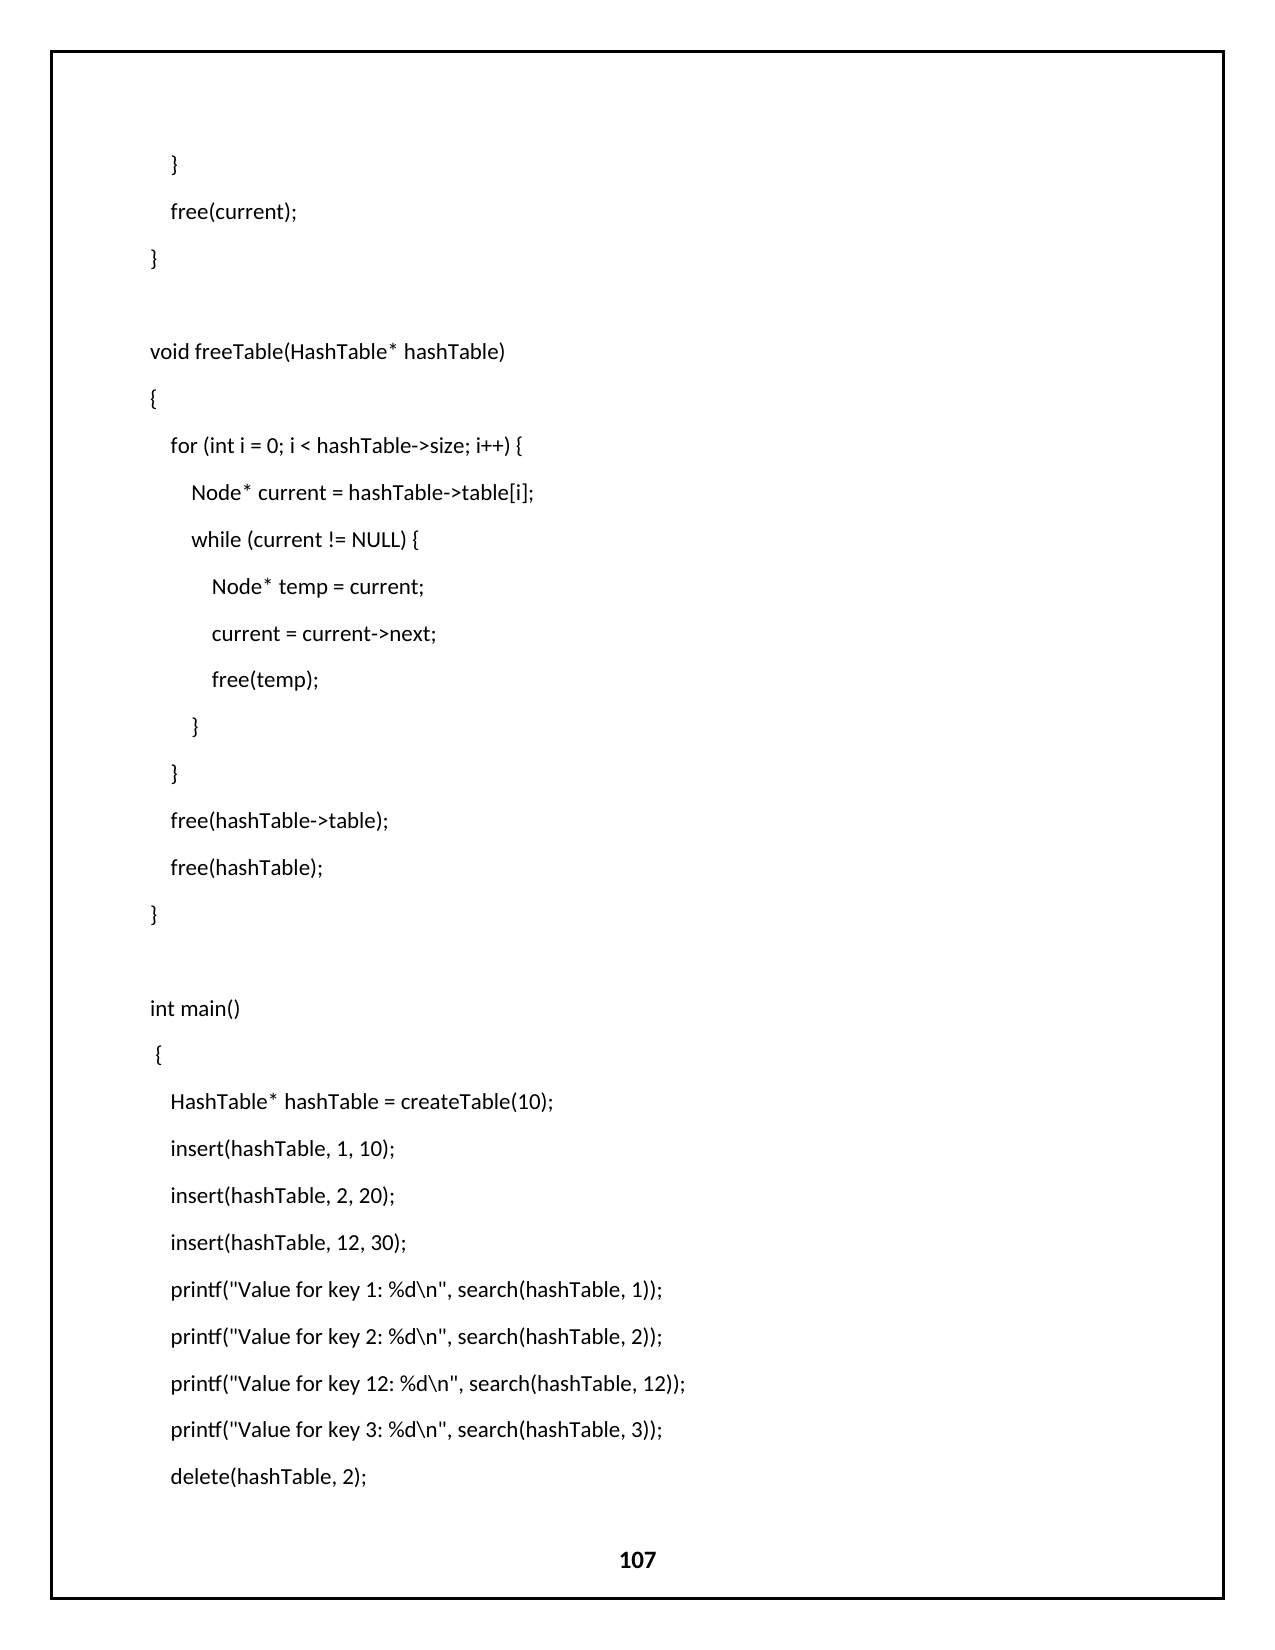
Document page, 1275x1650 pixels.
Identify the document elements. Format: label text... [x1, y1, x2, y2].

text current = current->next; [150, 619, 1125, 647]
text for (int i = 0; i < hashTable->size; i++) { [150, 431, 1125, 459]
text delete(hashTable, 2); [150, 1462, 1125, 1491]
text while (current != NULL) { [150, 525, 1125, 553]
text } [150, 712, 1125, 741]
text } [150, 244, 1125, 272]
text printf("Value for key 12: %d\n", search(hashTable, 12)); [150, 1369, 1125, 1397]
text free(hashTable->table); [150, 806, 1125, 834]
text free(current); [150, 197, 1125, 225]
text HashTable* hashTable = createTable(10); [150, 1087, 1125, 1116]
text void freeTable(HashTable* hashTable) [150, 337, 1125, 366]
text } [150, 150, 1125, 178]
text insert(hashTable, 1, 10); [150, 1134, 1125, 1162]
text insert(hashTable, 12, 30); [150, 1228, 1125, 1256]
text { [150, 384, 1125, 412]
text { [150, 1041, 1125, 1069]
text printf("Value for key 3: %d\n", search(hashTable, 3)); [150, 1416, 1125, 1444]
text printf("Value for key 1: %d\n", search(hashTable, 1)); [150, 1275, 1125, 1303]
text int main() [150, 994, 1125, 1022]
text free(hashTable); [150, 853, 1125, 881]
text printf("Value for key 2: %d\n", search(hashTable, 2)); [150, 1322, 1125, 1350]
text } [150, 759, 1125, 787]
text Node* temp = current; [150, 572, 1125, 600]
text insert(hashTable, 2, 20); [150, 1181, 1125, 1209]
text Node* current = hashTable->table[i]; [150, 478, 1125, 506]
text free(temp); [150, 666, 1125, 694]
text } [150, 900, 1125, 928]
